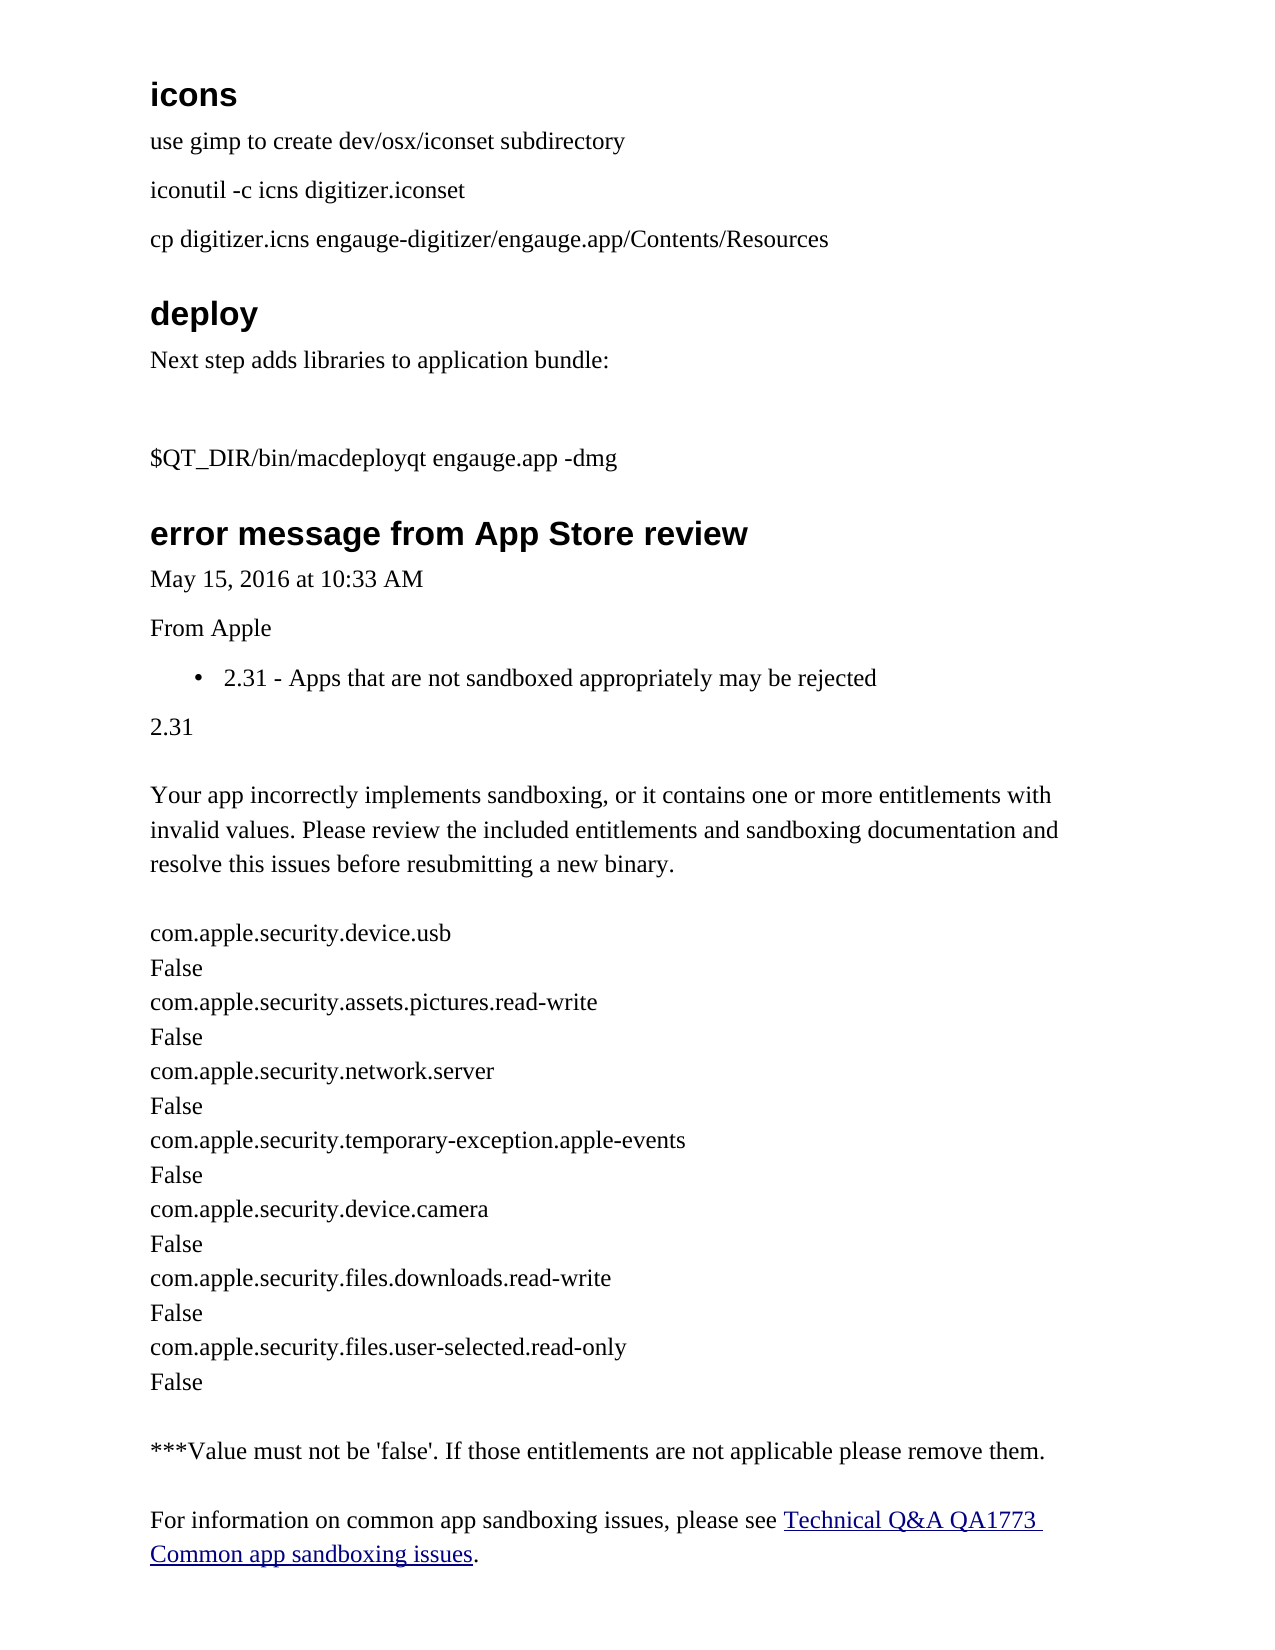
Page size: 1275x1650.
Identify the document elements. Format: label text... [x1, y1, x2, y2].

text cp digitizer.icns engauge-digitizer/engauge.app/Contents/Resources [150, 224, 1125, 253]
text 2.31 Your app incorrectly implements sandboxing, or it contains one or more entitlements with invalid values. Please review the included entitlements and sandboxing documentation and resolve this issues before resubmitting a new binary. com.apple.security.device.usb False com.apple.security.assets.pictures.read-write False com.apple.security.network.server False com.apple.security.temporary-exception.apple-events False com.apple.security.device.camera False com.apple.security.files.downloads.read-write False com.apple.security.files.user-selected.read-only False ***Value must not be 'false'. If those entitlements are not applicable please remove them. For information on common app sandboxing issues, please see Technical Q&A QA1773 Common app sandboxing issues. [150, 712, 1125, 1568]
text From Apple [150, 613, 1125, 642]
text $QT_DIR/bin/macdeployqt engauge.app -dmg [150, 443, 1125, 472]
subtitle deploy [150, 294, 1125, 333]
list 2.31 - Apps that are not sandboxed appropriately may be rejected [194, 663, 1125, 691]
subtitle icons [150, 75, 1125, 114]
text May 15, 2016 at 10:33 AM [150, 564, 1125, 593]
text use gimp to create dev/osx/iconset subdirectory [150, 126, 1125, 155]
subtitle error message from App Store review [150, 513, 1125, 552]
text iconutil -c icns digitizer.iconset [150, 175, 1125, 204]
text Next step adds libraries to application bundle: [150, 345, 1125, 374]
